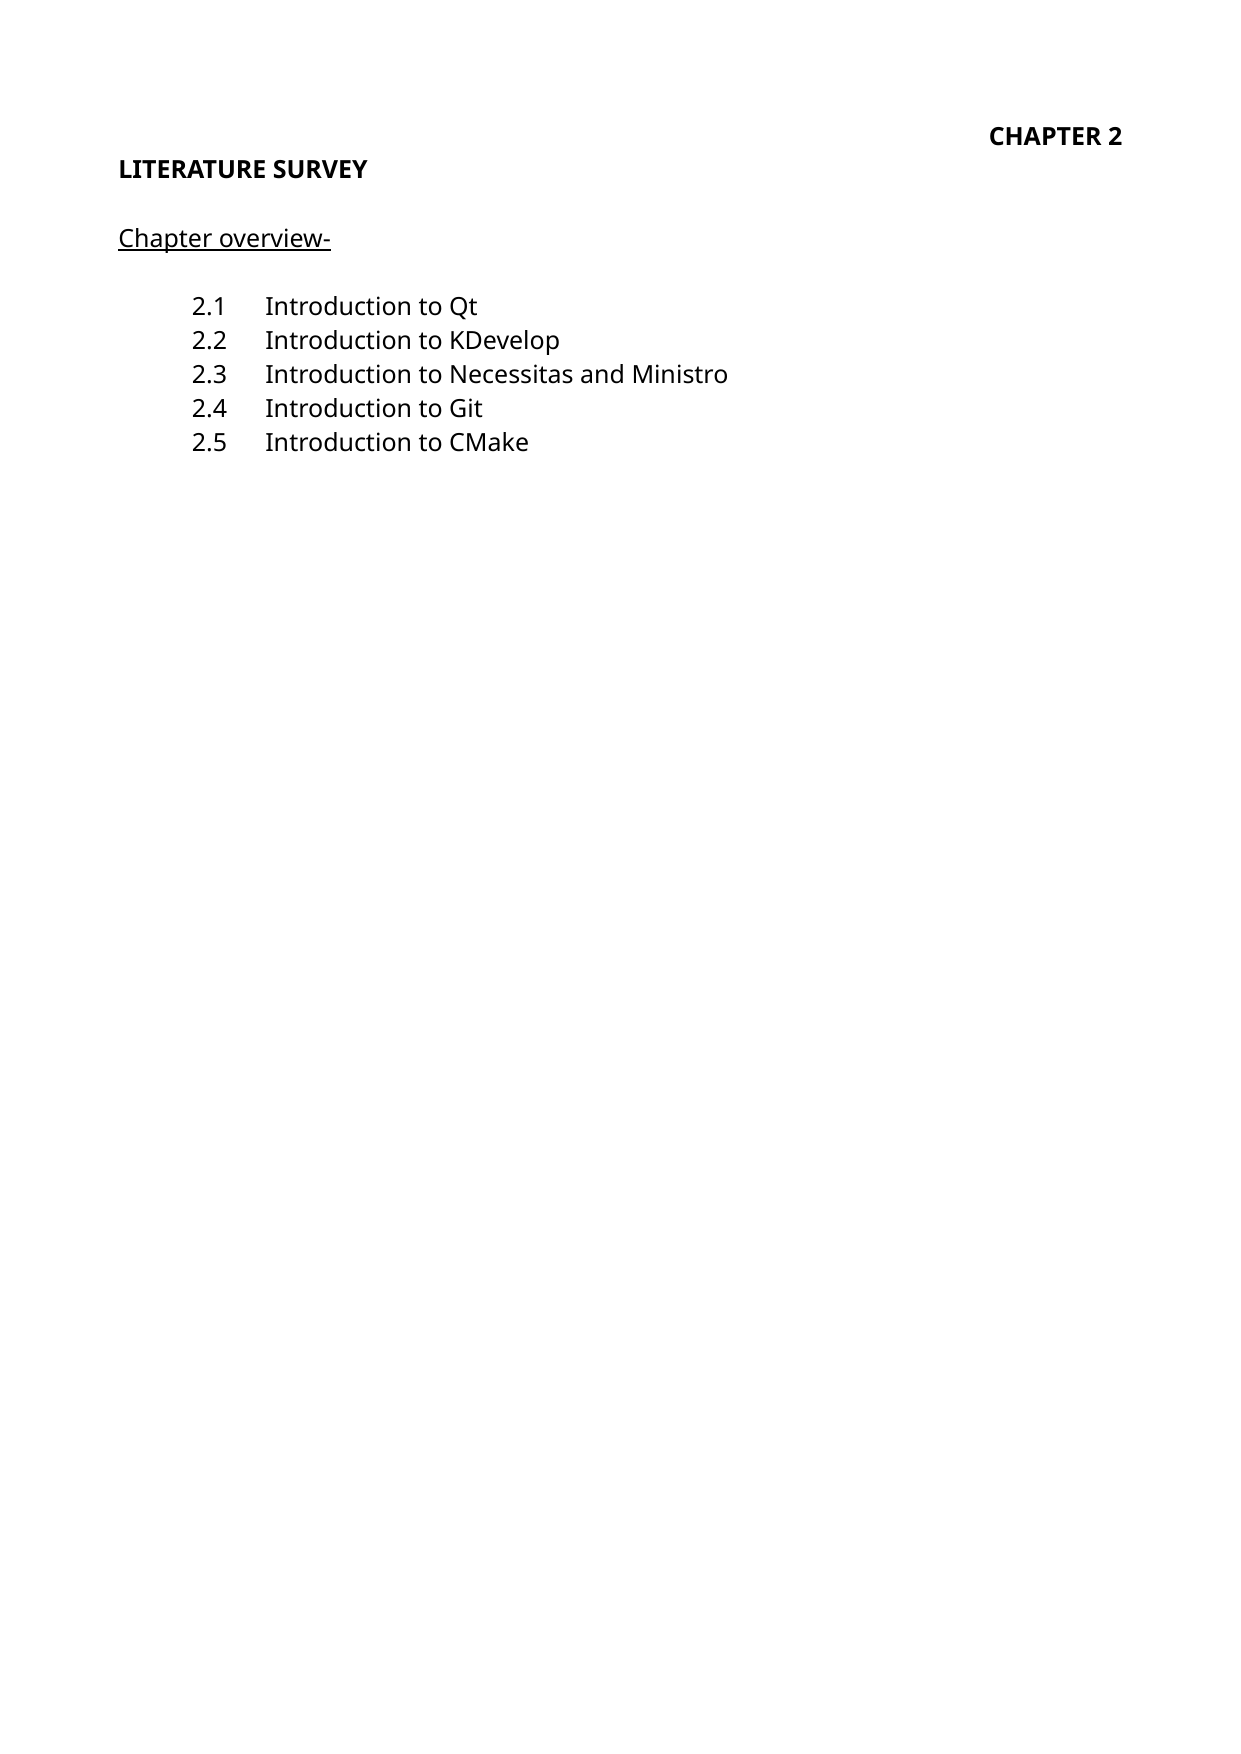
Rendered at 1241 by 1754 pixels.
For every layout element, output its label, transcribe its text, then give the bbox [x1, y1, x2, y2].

text Chapter overview- [118, 220, 1122, 254]
text LITERATURE SURVEY [118, 152, 1122, 186]
text 2.1 Introduction to Qt [118, 288, 1122, 322]
text CHAPTER 2 [118, 118, 1122, 152]
text 2.5 Introduction to CMake [118, 425, 1122, 459]
text 2.3 Introduction to Necessitas and Ministro [118, 357, 1122, 391]
text 2.4 Introduction to Git [118, 391, 1122, 425]
text 2.2 Introduction to KDevelop [118, 322, 1122, 357]
